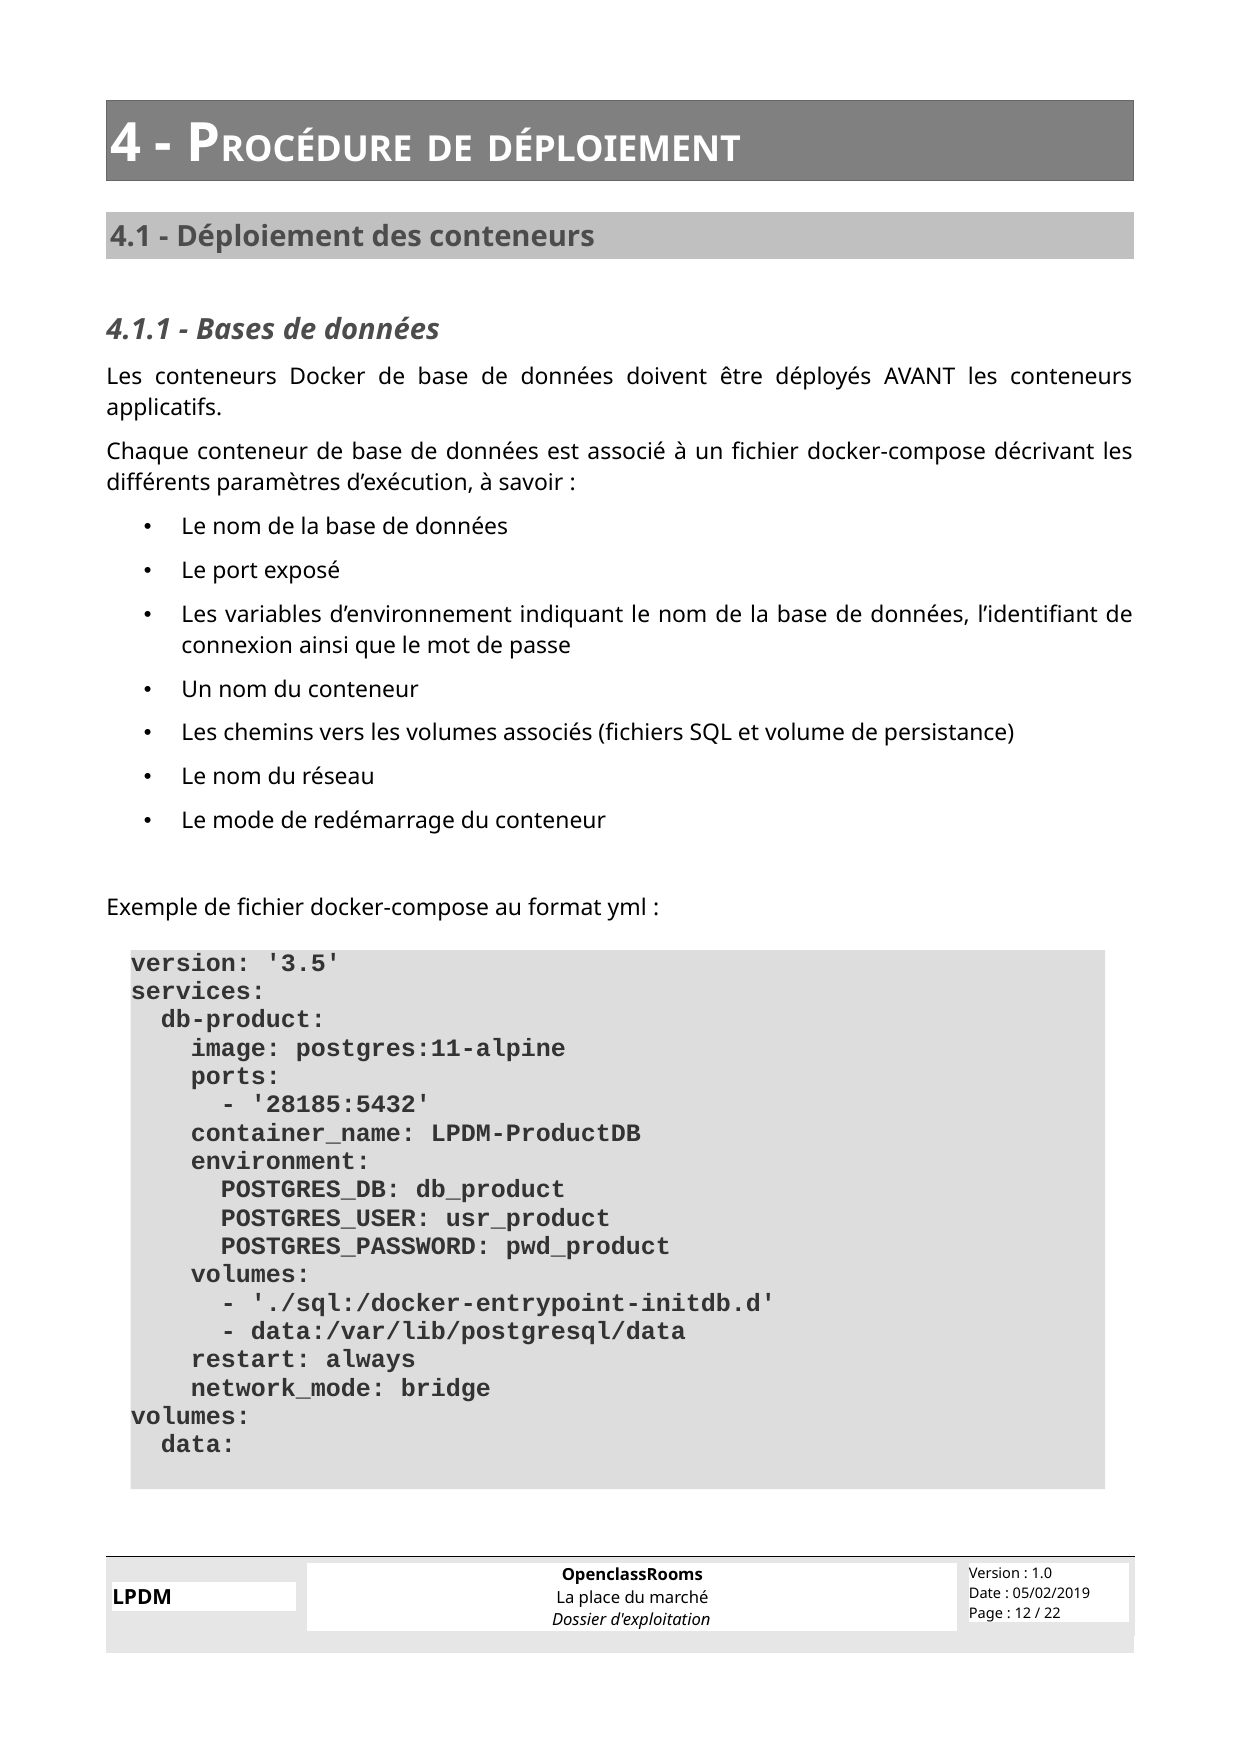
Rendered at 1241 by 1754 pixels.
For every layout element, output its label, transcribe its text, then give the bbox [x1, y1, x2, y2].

list Le nom de la base de données [144, 510, 1134, 541]
subtitle Déploiement des conteneurs [107, 213, 1133, 258]
subtitle Procédure de déploiement [107, 101, 1133, 180]
list Les variables d’environnement indiquant le nom de la base de données, l’identifiant de connexion ainsi que le mot de passe [144, 597, 1134, 660]
list Le mode de redémarrage du conteneur [144, 804, 1134, 835]
text Exemple de fichier docker-compose au format yml : [106, 891, 1134, 922]
list Le port exposé [144, 554, 1134, 585]
text Les conteneurs Docker de base de données doivent être déployés AVANT les conteneurs applicatifs. [106, 360, 1134, 422]
list Le nom du réseau [144, 760, 1134, 791]
subtitle Bases de données [106, 308, 1134, 348]
list Un nom du conteneur [144, 672, 1134, 704]
list Les chemins vers les volumes associés (fichiers SQL et volume de persistance) [144, 716, 1134, 747]
text Chaque conteneur de base de données est associé à un fichier docker-compose décrivant les différents paramètres d’exécution, à savoir : [106, 435, 1134, 497]
